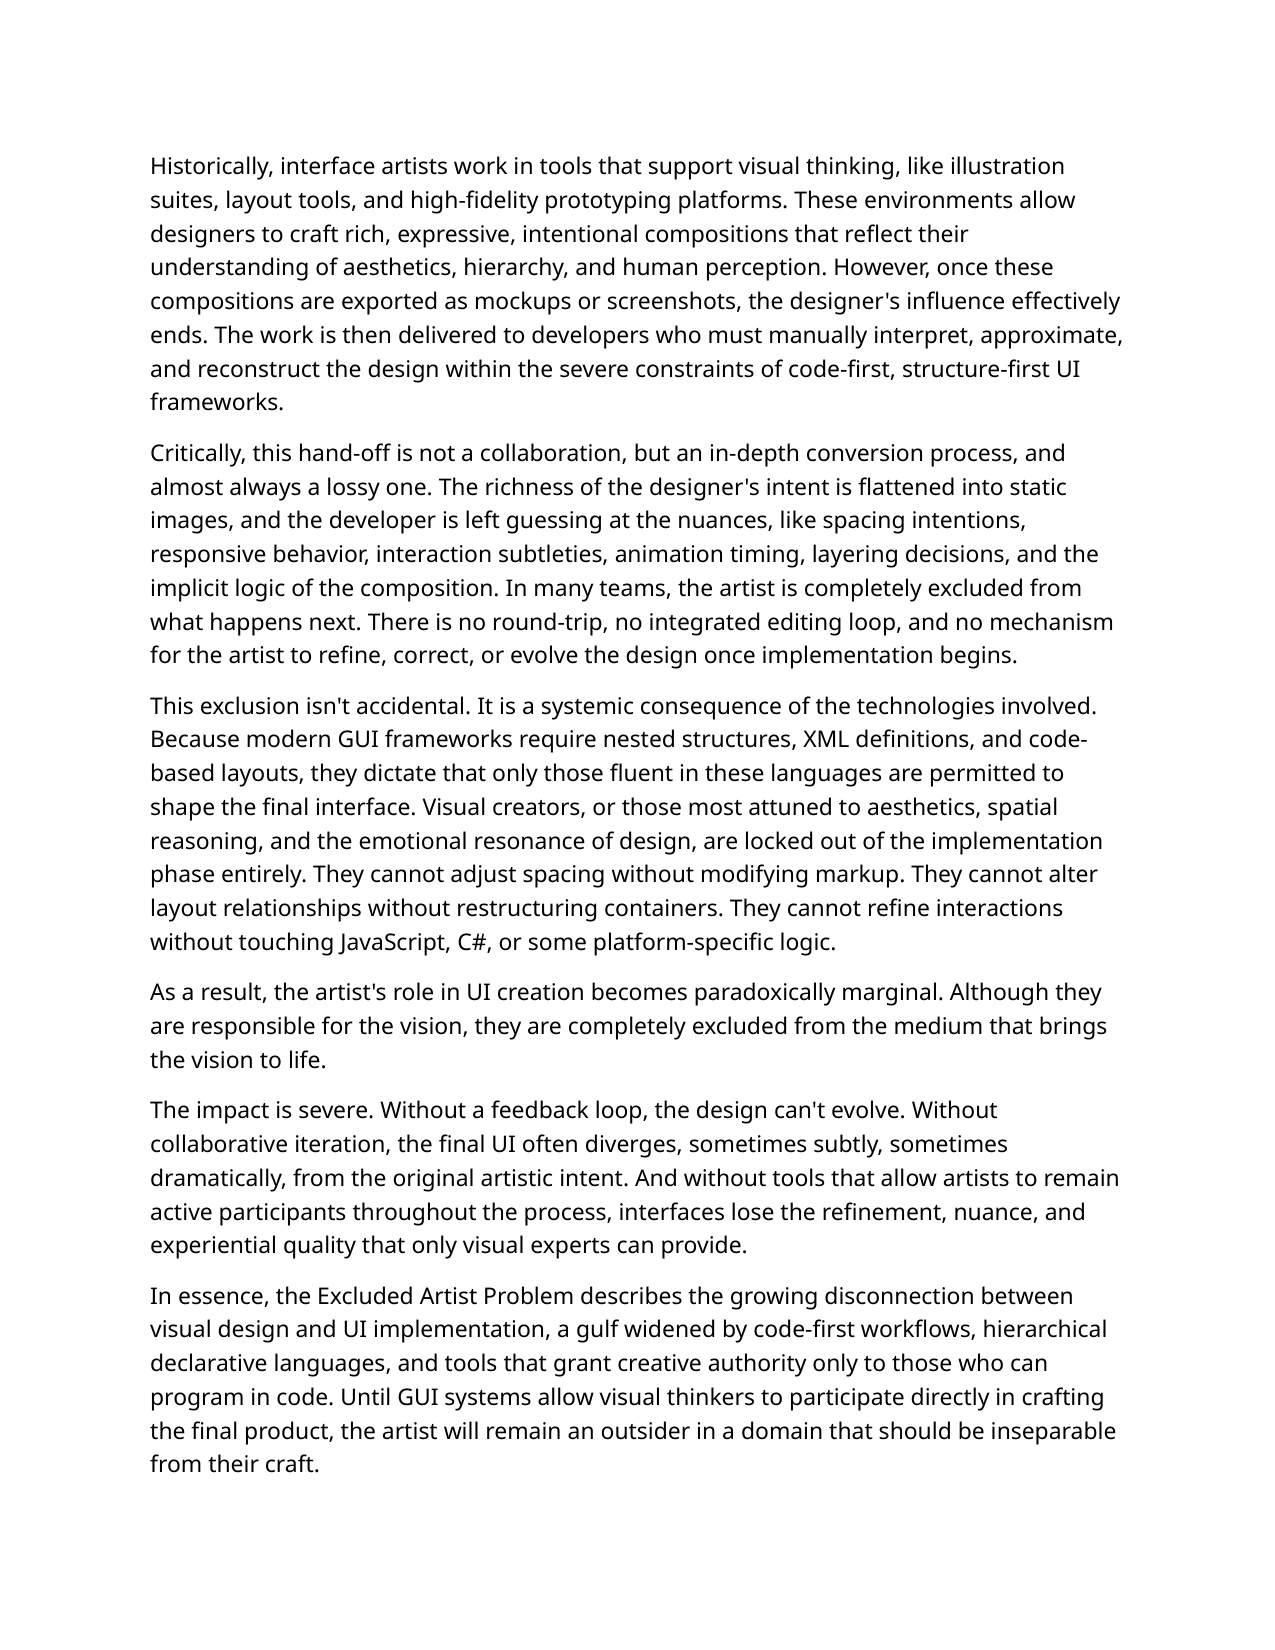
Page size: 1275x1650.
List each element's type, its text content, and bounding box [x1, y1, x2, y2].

text The impact is severe. Without a feedback loop, the design can't evolve. Without collaborative iteration, the final UI often diverges, sometimes subtly, sometimes dramatically, from the original artistic intent. And without tools that allow artists to remain active participants throughout the process, interfaces lose the refinement, nuance, and experiential quality that only visual experts can provide. [150, 1094, 1125, 1260]
text Historically, interface artists work in tools that support visual thinking, like illustration suites, layout tools, and high-fidelity prototyping platforms. These environments allow designers to craft rich, expressive, intentional compositions that reflect their understanding of aesthetics, hierarchy, and human perception. However, once these compositions are exported as mockups or screenshots, the designer's influence effectively ends. The work is then delivered to developers who must manually interpret, approximate, and reconstruct the design within the severe constraints of code-first, structure-first UI frameworks. [150, 150, 1125, 417]
text Critically, this hand-off is not a collaboration, but an in-depth conversion process, and almost always a lossy one. The richness of the designer's intent is flattened into static images, and the developer is left guessing at the nuances, like spacing intentions, responsive behavior, interaction subtleties, animation timing, layering decisions, and the implicit logic of the composition. In many teams, the artist is completely excluded from what happens next. There is no round-trip, no integrated editing loop, and no mechanism for the artist to refine, correct, or evolve the design once implementation begins. [150, 437, 1125, 670]
text In essence, the Excluded Artist Problem describes the growing disconnection between visual design and UI implementation, a gulf widened by code-first workflows, hierarchical declarative languages, and tools that grant creative authority only to those who can program in code. Until GUI systems allow visual thinkers to participate directly in crafting the final product, the artist will remain an outsider in a domain that should be inseparable from their craft. [150, 1279, 1125, 1479]
text This exclusion isn't accidental. It is a systemic consequence of the technologies involved. Because modern GUI frameworks require nested structures, XML definitions, and code-based layouts, they dictate that only those fluent in these languages are permitted to shape the final interface. Visual creators, or those most attuned to aesthetics, spatial reasoning, and the emotional resonance of design, are locked out of the implementation phase entirely. They cannot adjust spacing without modifying markup. They cannot alter layout relationships without restructuring containers. They cannot refine interactions without touching JavaScript, C#, or some platform-specific logic. [150, 689, 1125, 957]
text As a result, the artist's role in UI creation becomes paradoxically marginal. Although they are responsible for the vision, they are completely excluded from the medium that brings the vision to life. [150, 976, 1125, 1075]
